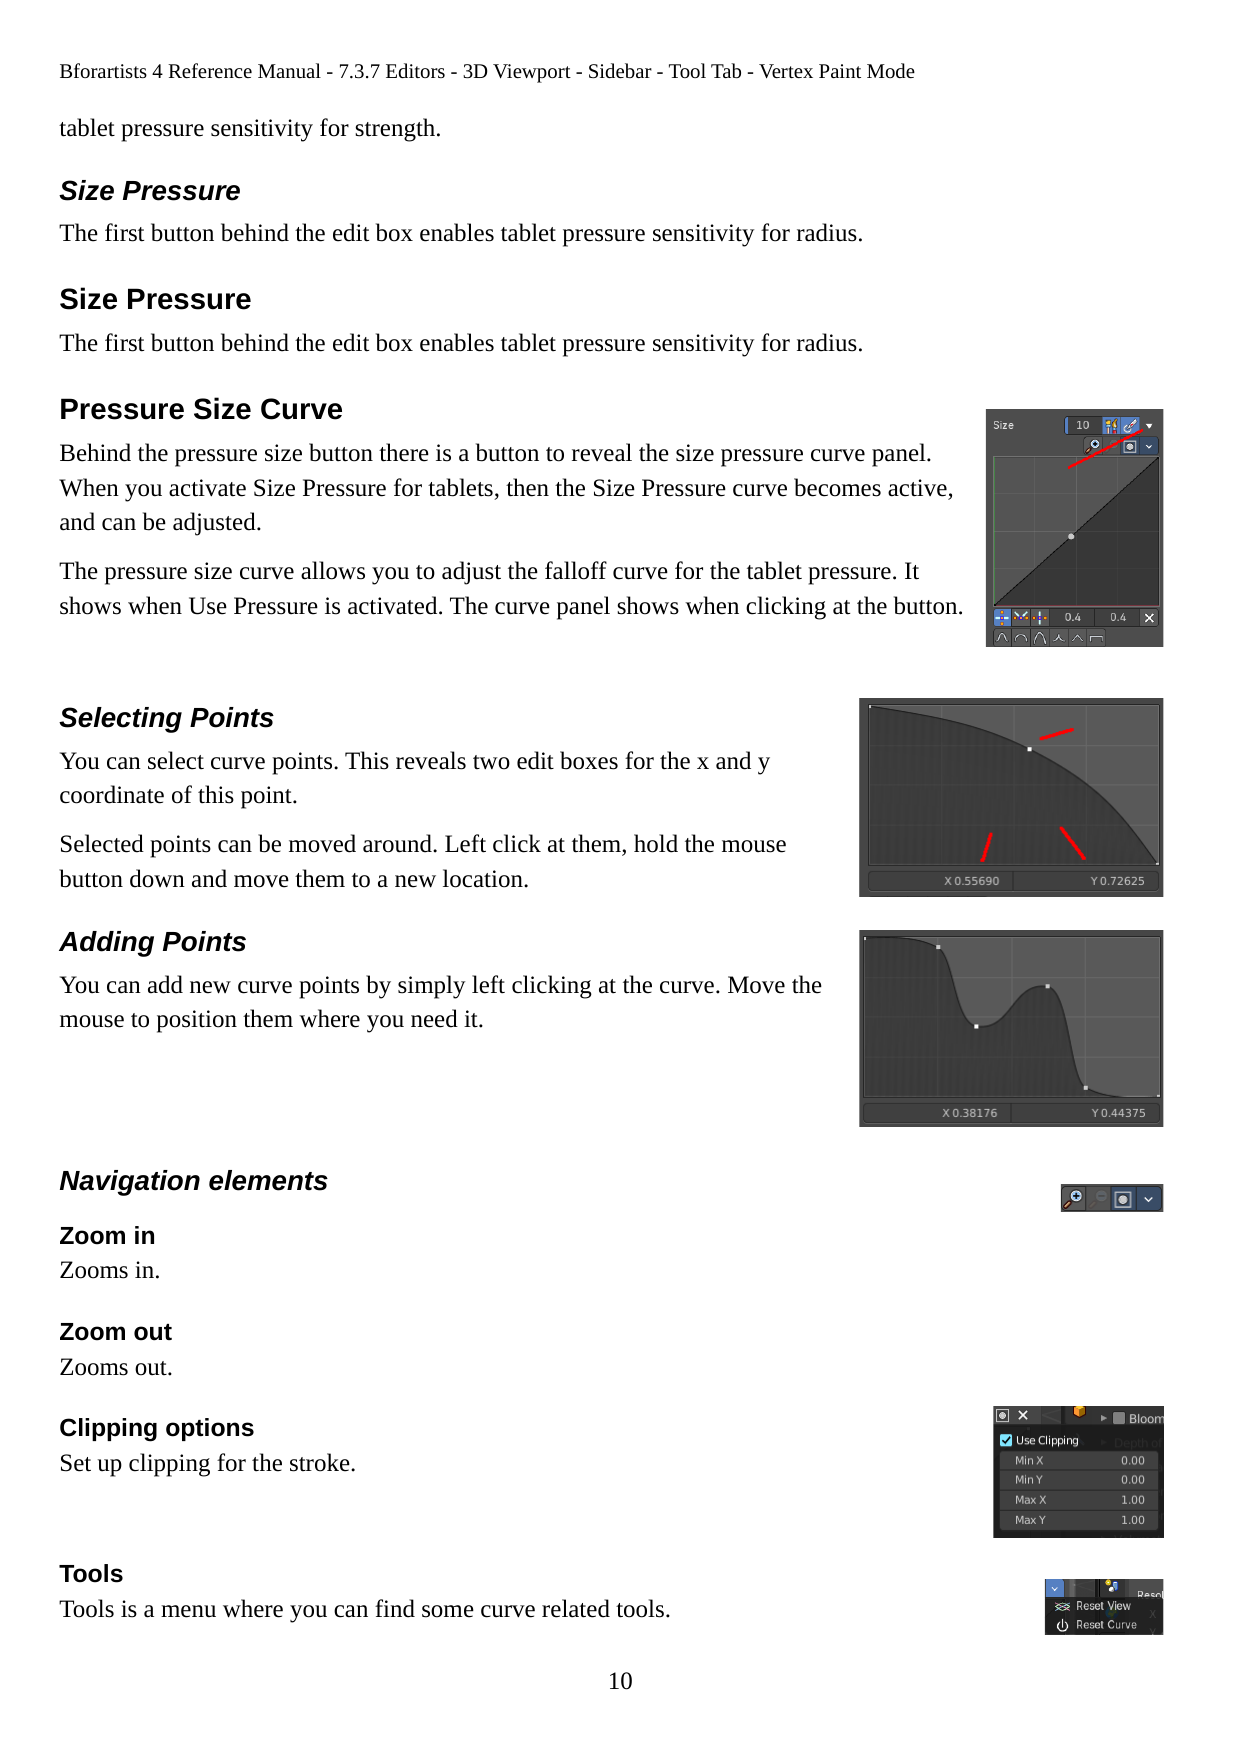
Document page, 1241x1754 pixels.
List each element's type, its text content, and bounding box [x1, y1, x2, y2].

picture [1044, 1579, 1164, 1635]
subtitle Tools [59, 1559, 1181, 1587]
text The first button behind the edit box enables tablet pressure sensitivity for radius. [59, 218, 1181, 247]
text Zooms out. [59, 1352, 1181, 1381]
picture [993, 1406, 1164, 1538]
text Zooms in. [59, 1256, 1181, 1284]
subtitle Pressure Size Curve [59, 392, 1181, 426]
picture [859, 930, 1164, 1127]
subtitle [1164, 1413, 1181, 1442]
text You can select curve points. This reveals two edit boxes for the x and y coordinate of this point. [59, 746, 859, 809]
text Selected points can be moved around. Left click at them, hold the mouse button down and move them to a new location. [59, 829, 859, 893]
text The pressure size curve allows you to adjust the falloff curve for the tablet pressure. It shows when Use Pressure is activated. The curve panel shows when clicking at the button. [59, 556, 985, 619]
picture [859, 698, 1164, 897]
subtitle Size Pressure [59, 174, 1181, 206]
subtitle Clipping options [59, 1413, 993, 1442]
subtitle Selecting Points [59, 701, 859, 733]
text You can add new curve points by simply left clicking at the curve. Move the mouse to position them where you need it. [59, 970, 859, 1033]
subtitle Zoom out [59, 1317, 1181, 1346]
subtitle Adding Points [59, 925, 1181, 957]
picture [985, 409, 1164, 647]
text Tools is a menu where you can find some curve related tools. [59, 1594, 1044, 1622]
subtitle Zoom in [59, 1221, 1181, 1249]
picture [1060, 1184, 1164, 1212]
subtitle [1164, 701, 1181, 733]
text Behind the pressure size button there is a button to reveal the size pressure curve panel. When you activate Size Pressure for tablets, then the Size Pressure curve becomes active, and can be adjusted. [59, 438, 985, 536]
text Set up clipping for the stroke. [59, 1448, 993, 1477]
subtitle Navigation elements [59, 1164, 1181, 1196]
text tablet pressure sensitivity for strength. [59, 113, 1181, 141]
subtitle Size Pressure [59, 282, 1181, 316]
text The first button behind the edit box enables tablet pressure sensitivity for radius. [59, 328, 1181, 357]
